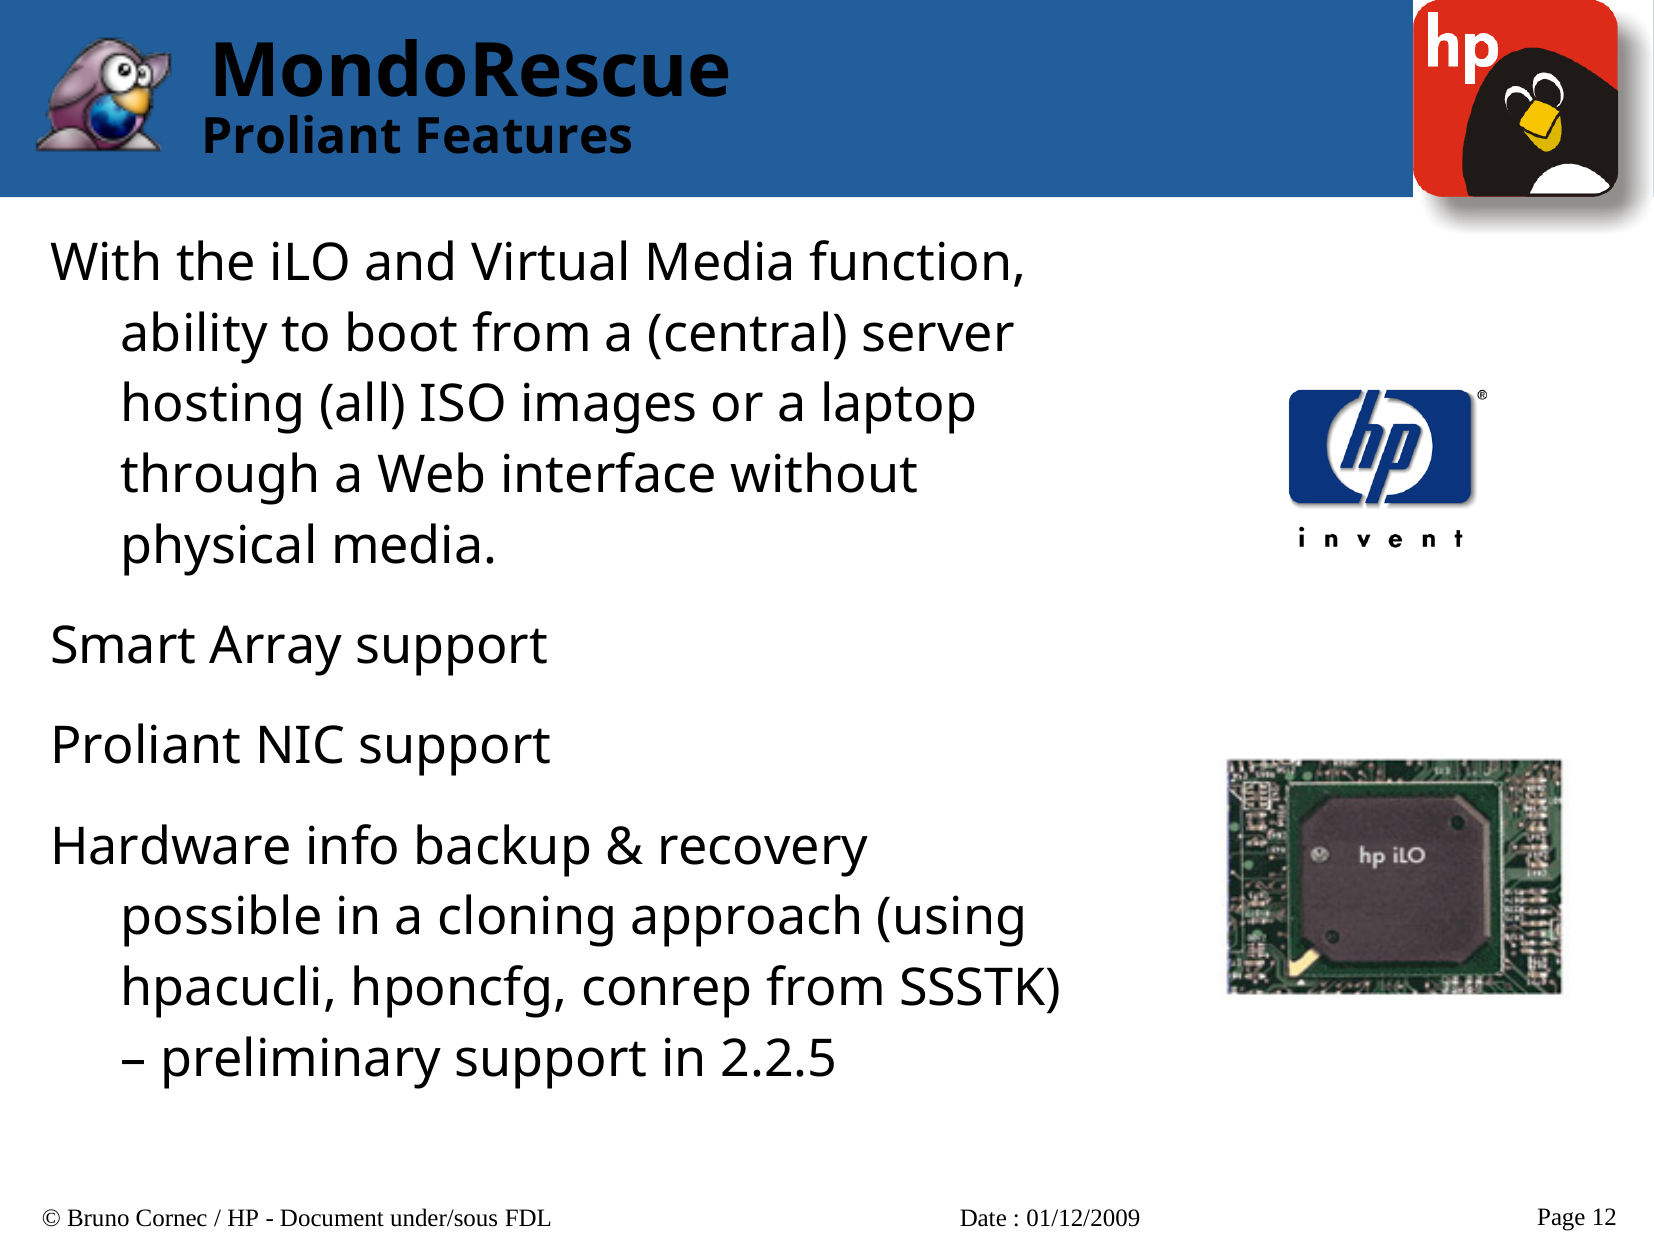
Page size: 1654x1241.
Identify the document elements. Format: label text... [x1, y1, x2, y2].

title Proliant Features [201, 32, 1191, 241]
picture [1286, 383, 1489, 549]
list With the iLO and Virtual Media function, ability to boot from a (central) server hosting (all) ISO images or a laptop through a Web interface without physical media. Smart Array support Proliant NIC support Hardware info backup & recovery possible in a cloning approach (using hpacucli, hponcfg, conrep from SSSTK) – preliminary support in 2.2.5 [38, 224, 1077, 1165]
picture [0, 0, 211, 199]
picture [1219, 699, 1574, 1057]
picture [1413, 0, 1654, 235]
